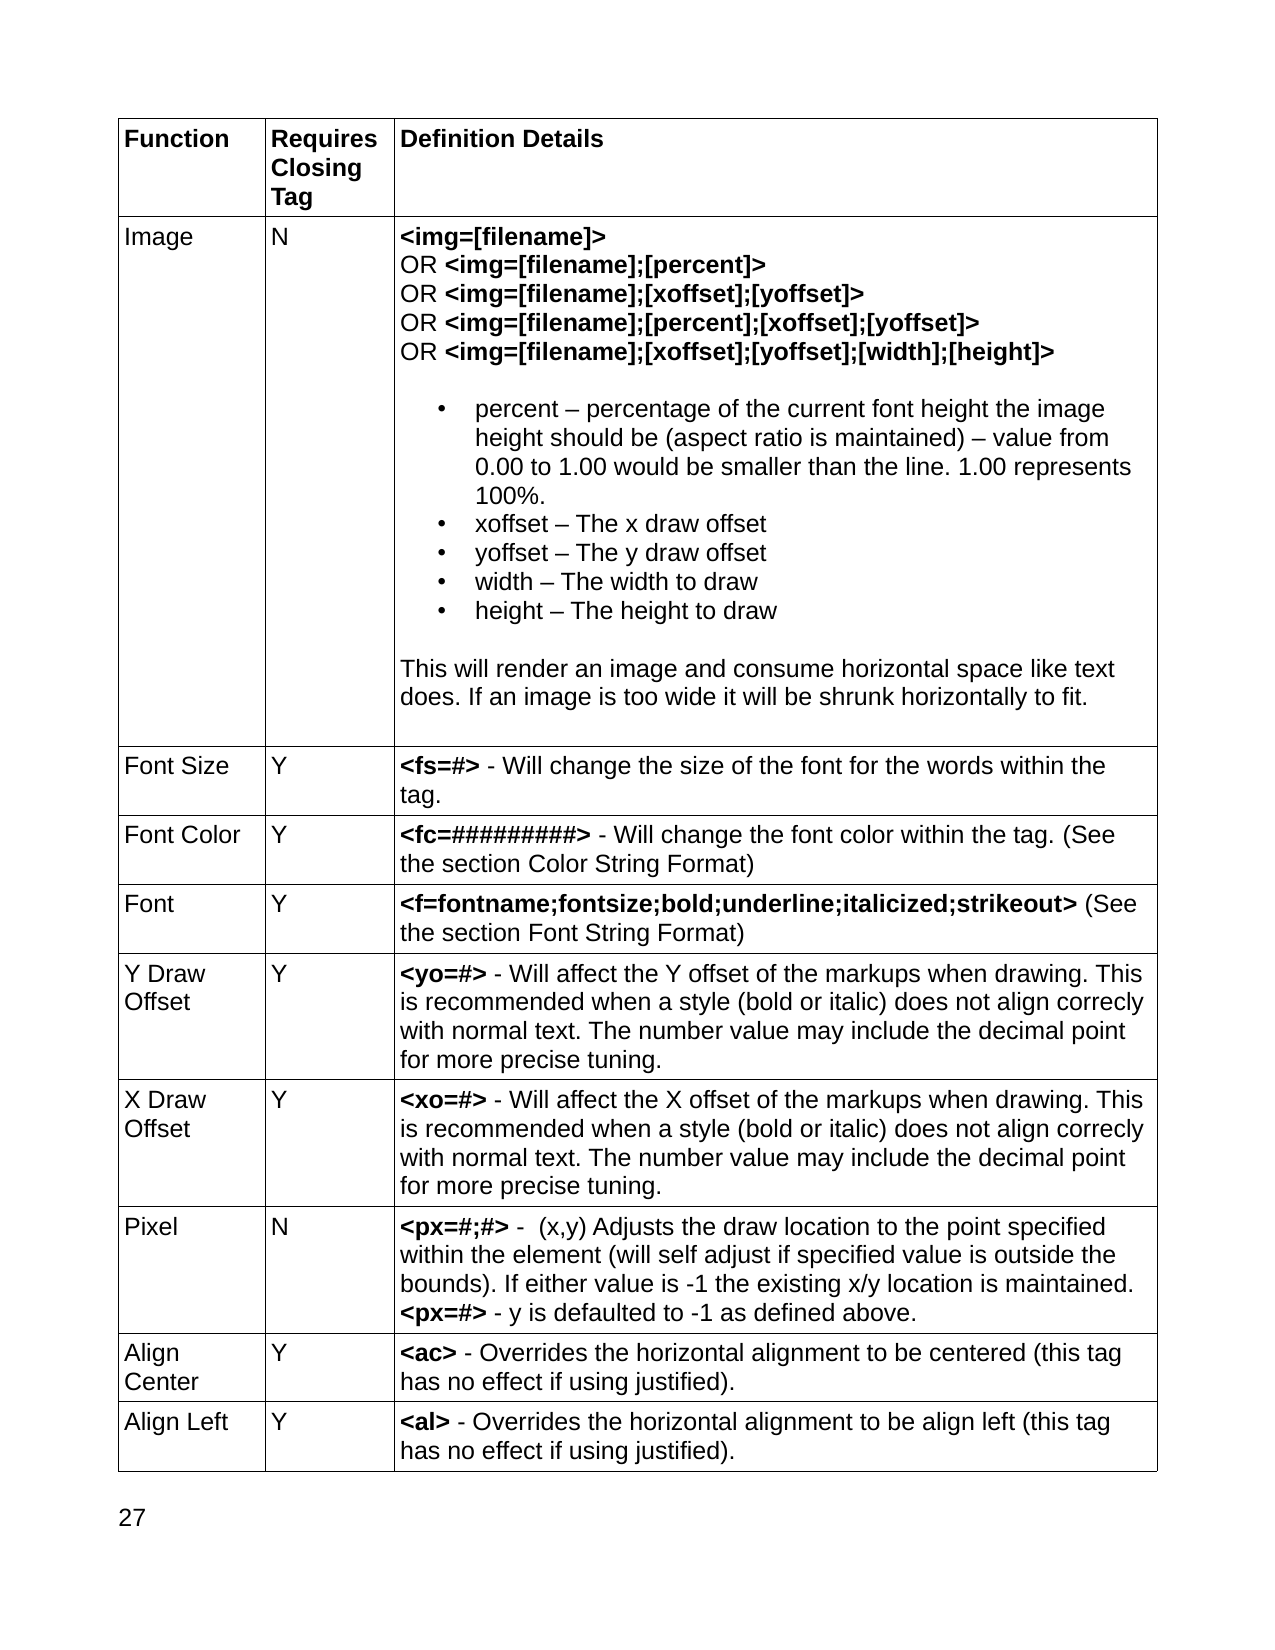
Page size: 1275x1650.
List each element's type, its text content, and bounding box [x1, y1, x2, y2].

table_cell <yo=#> - Will affect the Y offset of the markups when drawing. This is recommended when a style (bold or italic) does not align correcly with normal text. The number value may include the decimal point for more precise tuning. [395, 954, 1157, 1079]
table_header Function [119, 119, 265, 216]
table_cell <al> - Overrides the horizontal alignment to be align left (this tag has no effect if using justified). [395, 1402, 1157, 1471]
table_cell Image [119, 217, 265, 746]
table_cell Y [266, 954, 394, 1079]
table_cell <fs=#> - Will change the size of the font for the words within the tag. [395, 747, 1157, 814]
table_cell N [266, 217, 394, 746]
table_cell Font Size [119, 747, 265, 814]
table_cell <px=#;#> - (x,y) Adjusts the draw location to the point specified within the element (will self adjust if specified value is outside the bounds). If either value is -1 the existing x/y location is maintained. <px=#> - y is defaulted to -1 as defined above. [395, 1207, 1157, 1332]
table_cell Y [266, 747, 394, 814]
table_cell N [266, 1207, 394, 1332]
table_cell <xo=#> - Will affect the X offset of the markups when drawing. This is recommended when a style (bold or italic) does not align correcly with normal text. The number value may include the decimal point for more precise tuning. [395, 1080, 1157, 1206]
table_cell Font [119, 885, 265, 953]
table_cell Y [266, 816, 394, 884]
table_cell Y [266, 1402, 394, 1471]
table_cell X Draw Offset [119, 1080, 265, 1206]
table_cell Y Draw Offset [119, 954, 265, 1079]
table_cell <img=[filename]> OR <img=[filename];[percent]> OR <img=[filename];[xoffset];[yoffset]> OR <img=[filename];[percent];[xoffset];[yoffset]> OR <img=[filename];[xoffset];[yoffset];[width];[height]> percent – percentage of the current font height the image height should be (aspect ratio is maintained) – value from 0.00 to 1.00 would be smaller than the line. 1.00 represents 100%. xoffset – The x draw offset yoffset – The y draw offset width – The width to draw height – The height to draw This will render an image and consume horizontal space like text does. If an image is too wide it will be shrunk horizontally to fit. [395, 217, 1157, 746]
table_cell Y [266, 1080, 394, 1206]
table_cell Pixel [119, 1207, 265, 1332]
table_cell Font Color [119, 816, 265, 884]
table_header Requires Closing Tag [266, 119, 394, 216]
table_header Definition Details [395, 119, 1157, 216]
table_cell Y [266, 885, 394, 953]
table_cell <ac> - Overrides the horizontal alignment to be centered (this tag has no effect if using justified). [395, 1334, 1157, 1401]
table_cell <f=fontname;fontsize;bold;underline;italicized;strikeout> (See the section Font String Format) [395, 885, 1157, 953]
table_cell Align Center [119, 1334, 265, 1401]
table_cell Y [266, 1334, 394, 1401]
table_cell <fc=#########> - Will change the font color within the tag. (See the section Color String Format) [395, 816, 1157, 884]
table_cell Align Left [119, 1402, 265, 1471]
